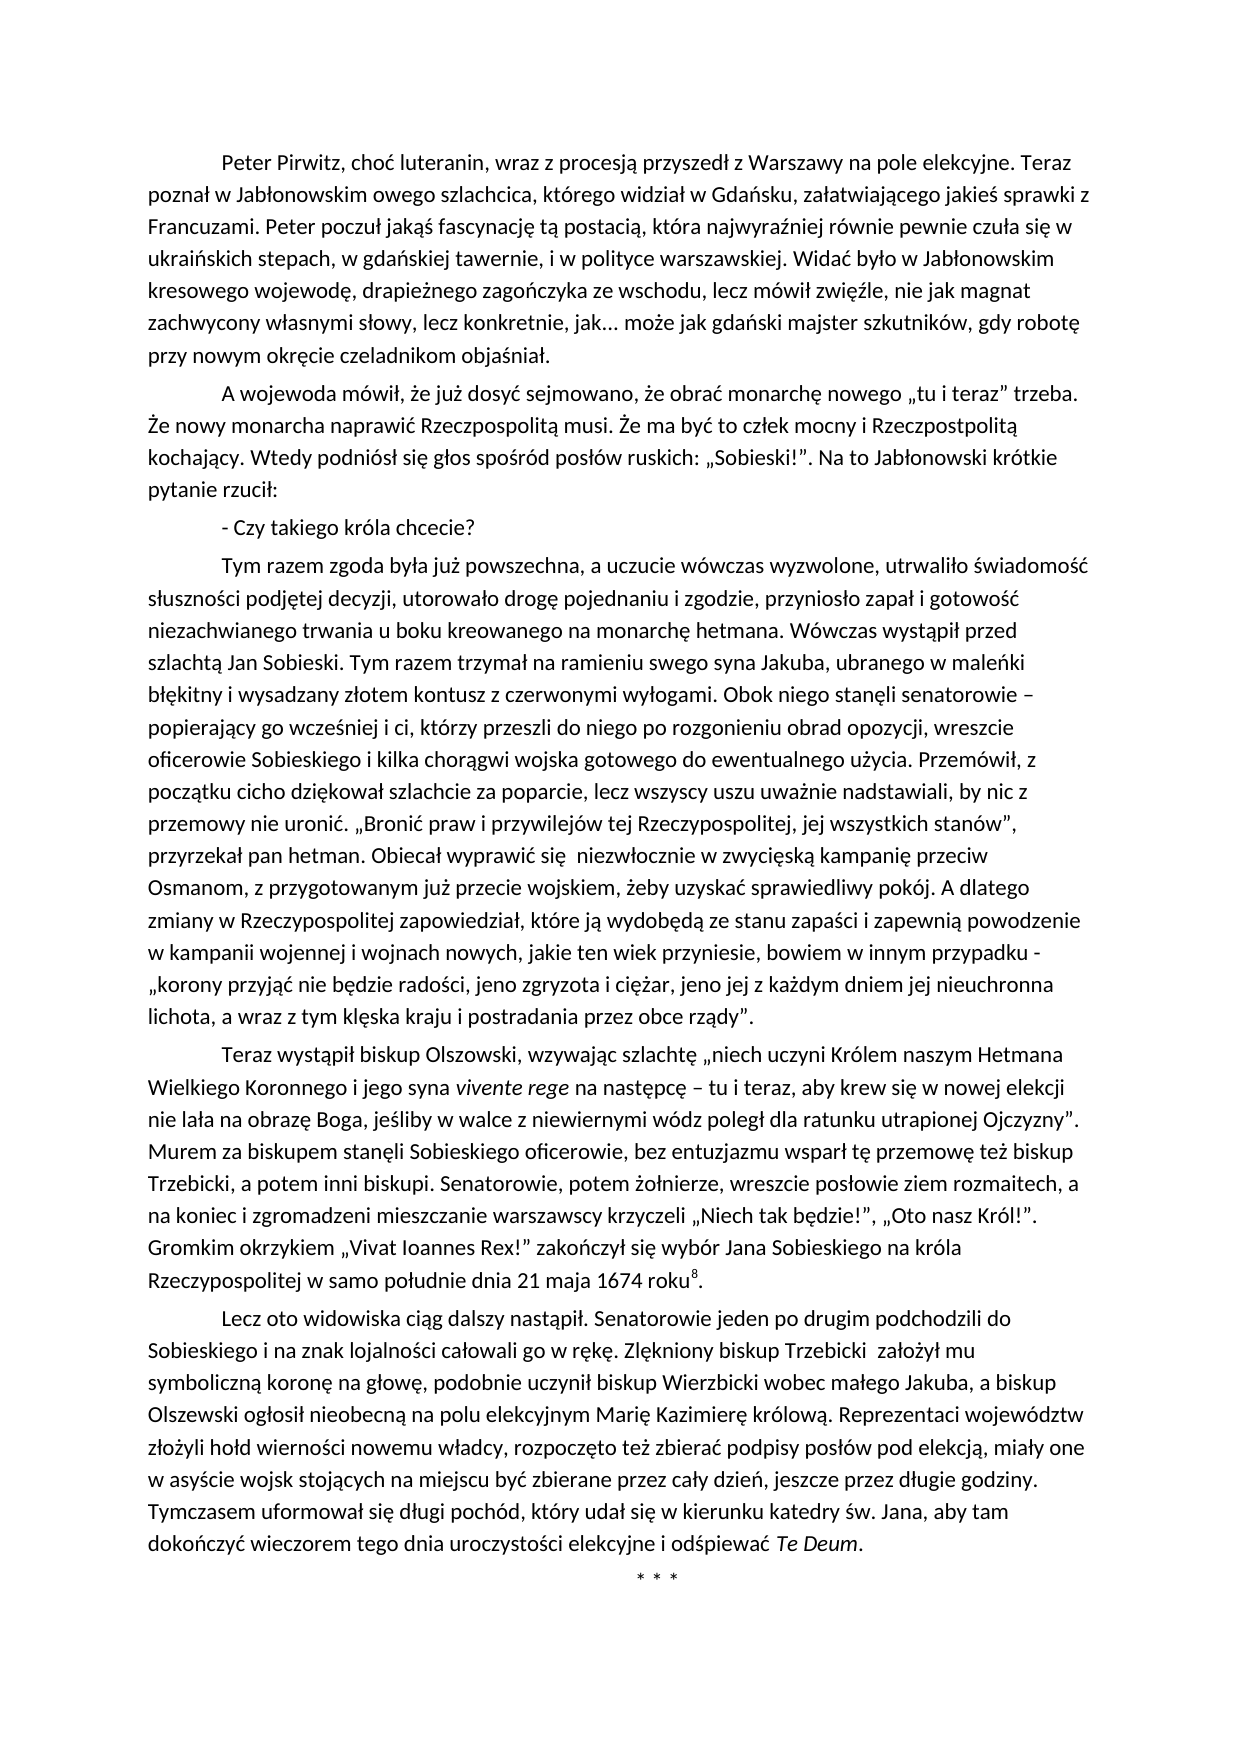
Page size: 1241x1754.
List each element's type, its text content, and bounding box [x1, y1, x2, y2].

text Peter Pirwitz, choć luteranin, wraz z procesją przyszedł z Warszawy na pole elekcyjne. Teraz poznał w Jabłonowskim owego szlachcica, którego widział w Gdańsku, załatwiającego jakieś sprawki z Francuzami. Peter poczuł jakąś fascynację tą postacią, która najwyraźniej równie pewnie czuła się w ukraińskich stepach, w gdańskiej tawernie, i w polityce warszawskiej. Widać było w Jabłonowskim kresowego wojewodę, drapieżnego zagończyka ze wschodu, lecz mówił zwięźle, nie jak magnat zachwycony własnymi słowy, lecz konkretnie, jak... może jak gdański majster szkutników, gdy robotę przy nowym okręcie czeladnikom objaśniał. [148, 148, 1093, 369]
text - Czy takiego króla chcecie? [221, 513, 1093, 542]
text * * * [148, 1567, 1093, 1595]
text A wojewoda mówił, że już dosyć sejmowano, że obrać monarchę nowego „tu i teraz” trzeba. Że nowy monarcha naprawić Rzeczpospolitą musi. Że ma być to człek mocny i Rzeczpostpolitą kochający. Wtedy podniósł się głos spośród posłów ruskich: „Sobieski!”. Na to Jabłonowski krótkie pytanie rzucił: [148, 379, 1093, 503]
text Tym razem zgoda była już powszechna, a uczucie wówczas wyzwolone, utrwaliło świadomość słuszności podjętej decyzji, utorowało drogę pojednaniu i zgodzie, przyniosło zapał i gotowość niezachwianego trwania u boku kreowanego na monarchę hetmana. Wówczas wystąpił przed szlachtą Jan Sobieski. Tym razem trzymał na ramieniu swego syna Jakuba, ubranego w maleńki błękitny i wysadzany złotem kontusz z czerwonymi wyłogami. Obok niego stanęli senatorowie – popierający go wcześniej i ci, którzy przeszli do niego po rozgonieniu obrad opozycji, wreszcie oficerowie Sobieskiego i kilka chorągwi wojska gotowego do ewentualnego użycia. Przemówił, z początku cicho dziękował szlachcie za poparcie, lecz wszyscy uszu uważnie nadstawiali, by nic z przemowy nie uronić. „Bronić praw i przywilejów tej Rzeczypospolitej, jej wszystkich stanów”, przyrzekał pan hetman. Obiecał wyprawić się niezwłocznie w zwycięską kampanię przeciw Osmanom, z przygotowanym już przecie wojskiem, żeby uzyskać sprawiedliwy pokój. A dlatego zmiany w Rzeczypospolitej zapowiedział, które ją wydobędą ze stanu zapaści i zapewnią powodzenie w kampanii wojennej i wojnach nowych, jakie ten wiek przyniesie, bowiem w innym przypadku - „korony przyjąć nie będzie radości, jeno zgryzota i ciężar, jeno jej z każdym dniem jej nieuchronna lichota, a wraz z tym klęska kraju i postradania przez obce rządy”. [148, 552, 1093, 1030]
text Lecz oto widowiska ciąg dalszy nastąpił. Senatorowie jeden po drugim podchodzili do Sobieskiego i na znak lojalności całowali go w rękę. Zlękniony biskup Trzebicki założył mu symboliczną koronę na głowę, podobnie uczynił biskup Wierzbicki wobec małego Jakuba, a biskup Olszewski ogłosił nieobecną na polu elekcyjnym Marię Kazimierę królową. Reprezentaci województw złożyli hołd wierności nowemu władcy, rozpoczęto też zbierać podpisy posłów pod elekcją, miały one w asyście wojsk stojących na miejscu być zbierane przez cały dzień, jeszcze przez długie godziny. Tymczasem uformował się długi pochód, który udał się w kierunku katedry św. Jana, aby tam dokończyć wieczorem tego dnia uroczystości elekcyjne i odśpiewać Te Deum. [148, 1304, 1093, 1557]
text Teraz wystąpił biskup Olszowski, wzywając szlachtę „niech uczyni Królem naszym Hetmana Wielkiego Koronnego i jego syna vivente rege na następcę – tu i teraz, aby krew się w nowej elekcji nie lała na obrazę Boga, jeśliby w walce z niewiernymi wódz poległ dla ratunku utrapionej Ojczyzny”. Murem za biskupem stanęli Sobieskiego oficerowie, bez entuzjazmu wsparł tę przemowę też biskup Trzebicki, a potem inni biskupi. Senatorowie, potem żołnierze, wreszcie posłowie ziem rozmaitech, a na koniec i zgromadzeni mieszczanie warszawscy krzyczeli „Niech tak będzie!”, „Oto nasz Król!”. Gromkim okrzykiem „Vivat Ioannes Rex!” zakończył się wybór Jana Sobieskiego na króla Rzeczypospolitej w samo południe dnia 21 maja 1674 roku. [148, 1040, 1093, 1294]
